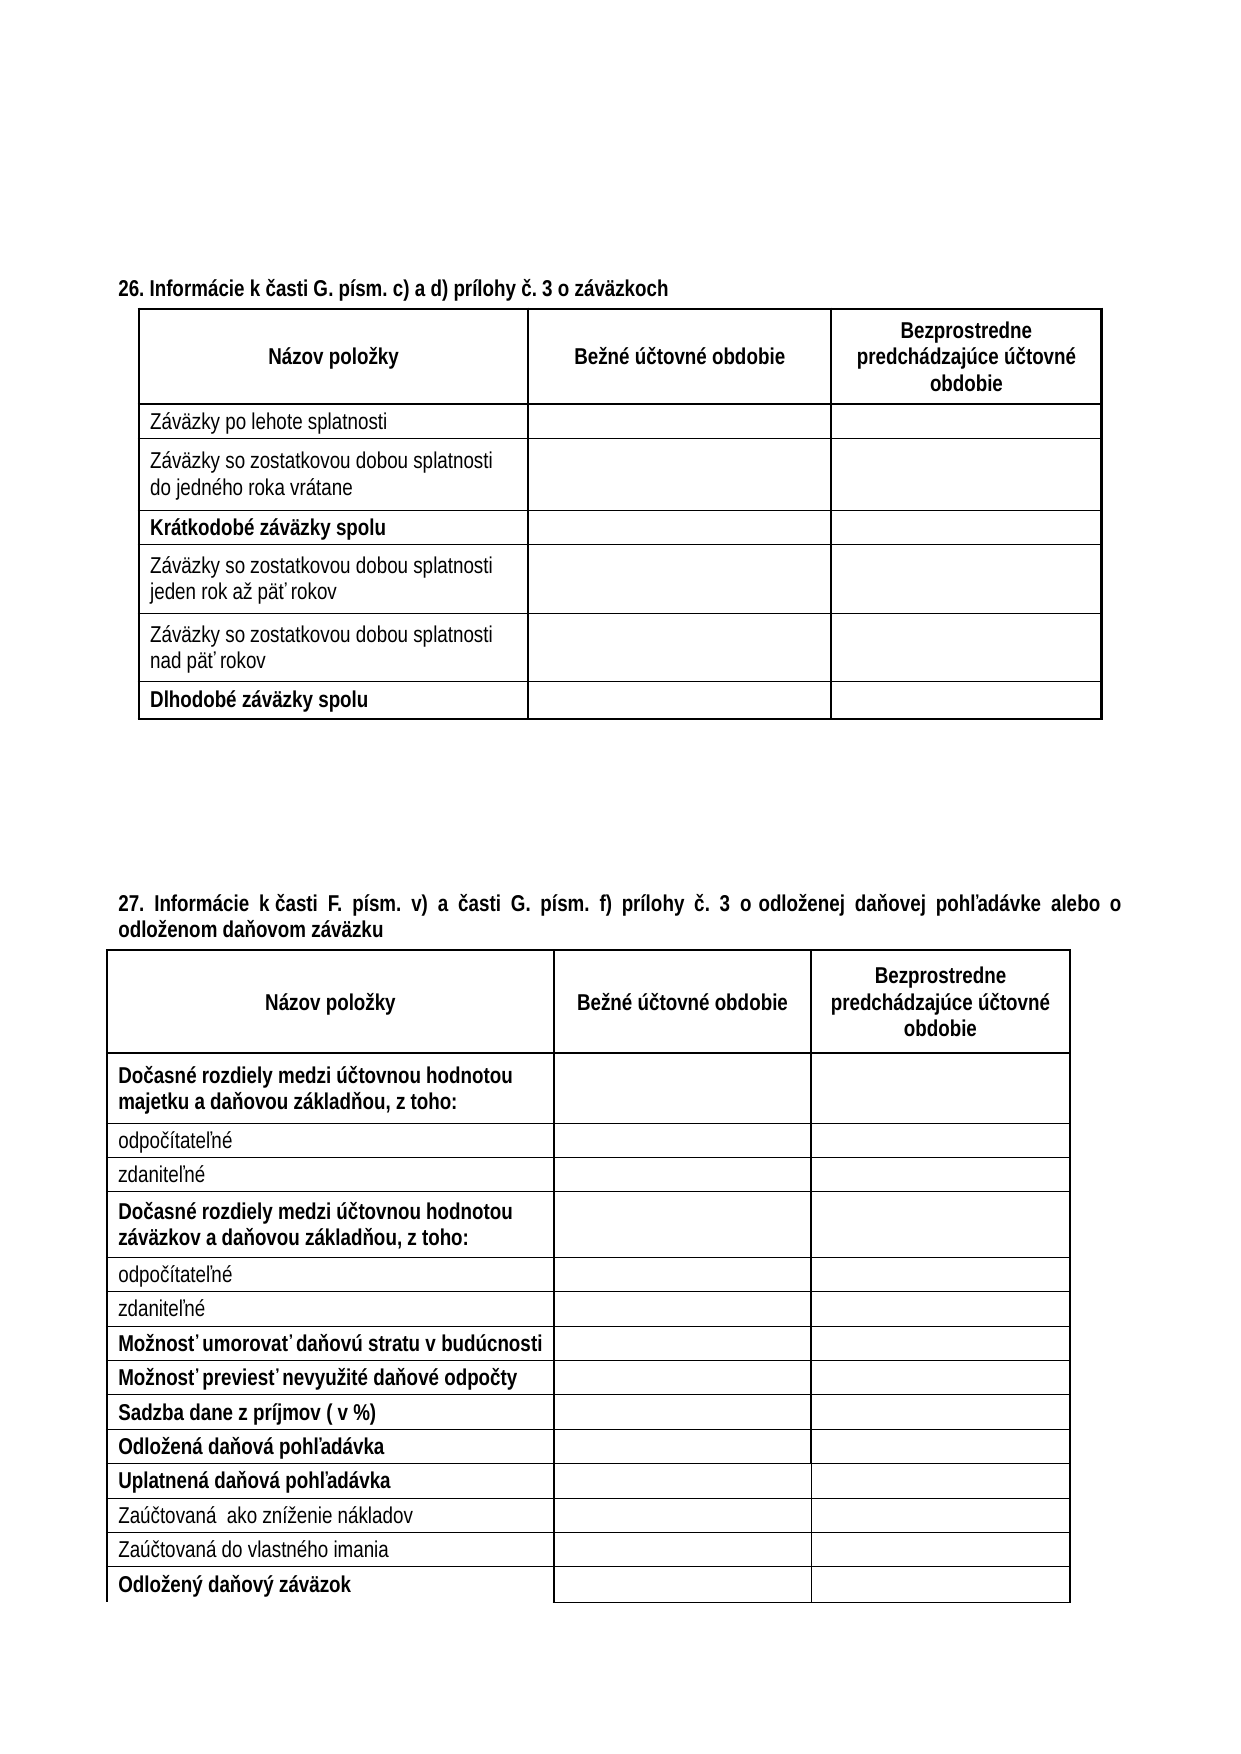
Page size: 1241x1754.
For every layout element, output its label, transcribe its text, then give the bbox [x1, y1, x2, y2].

table_cell [812, 1464, 1069, 1497]
table_cell odpočítateľné [108, 1258, 553, 1291]
table_cell Záväzky po lehote splatnosti [140, 405, 527, 438]
table_cell [529, 545, 830, 613]
table_cell [555, 1395, 810, 1429]
table_cell [812, 1192, 1069, 1257]
table_cell [812, 1258, 1069, 1291]
table_cell [555, 1158, 810, 1191]
table_cell [832, 682, 1100, 717]
table_cell [555, 1464, 811, 1497]
table_cell [555, 1192, 810, 1257]
table_cell [812, 1567, 1069, 1602]
table_cell Záväzky so zostatkovou dobou splatnosti nad päť rokov [140, 614, 527, 681]
table_cell odpočítateľné [108, 1124, 553, 1157]
table_cell [555, 1327, 810, 1360]
table_cell Zaúčtovaná do vlastného imania [108, 1533, 553, 1566]
table_cell [832, 511, 1100, 544]
table_cell [555, 1054, 810, 1122]
table_cell [812, 1361, 1069, 1394]
table_cell Sadzba dane z príjmov ( v %) [108, 1395, 553, 1429]
table_cell [555, 1430, 810, 1463]
table_cell [812, 1158, 1069, 1191]
table_cell Uplatnená daňová pohľadávka [108, 1464, 553, 1497]
table_cell zdaniteľné [108, 1158, 553, 1191]
table_header Bezprostredne predchádzajúce účtovné obdobie [812, 951, 1069, 1052]
table_cell Zaúčtovaná ako zníženie nákladov [108, 1499, 553, 1532]
table_cell Dočasné rozdiely medzi účtovnou hodnotou majetku a daňovou základňou, z toho: [108, 1054, 553, 1122]
table_header Názov položky [108, 951, 553, 1052]
table_cell [812, 1395, 1069, 1429]
table_cell [832, 545, 1100, 613]
table_cell Dočasné rozdiely medzi účtovnou hodnotou záväzkov a daňovou základňou, z toho: [108, 1192, 553, 1257]
table_cell [812, 1533, 1069, 1566]
table_cell [555, 1567, 811, 1602]
table_cell [555, 1533, 811, 1566]
table_cell [812, 1430, 1069, 1463]
table_cell [529, 439, 830, 509]
table_cell [812, 1327, 1069, 1360]
table_cell Záväzky so zostatkovou dobou splatnosti jeden rok až päť rokov [140, 545, 527, 613]
table_cell Odložený daňový záväzok [108, 1567, 553, 1602]
table_cell [832, 405, 1100, 438]
table_header Bežné účtovné obdobie [555, 951, 810, 1052]
table_cell [529, 511, 830, 544]
table_header Bezprostredne predchádzajúce účtovné obdobie [832, 310, 1100, 403]
table_cell [529, 682, 830, 717]
table_cell [812, 1054, 1069, 1122]
text 27. Informácie k časti F. písm. v) a časti G. písm. f) prílohy č. 3 o odloženej daňovej pohľadávke alebo o odloženom daňovom záväzku [118, 890, 1122, 943]
table_cell [832, 439, 1100, 509]
table_cell Odložená daňová pohľadávka [108, 1430, 553, 1463]
table_cell [555, 1361, 810, 1394]
table_cell Možnosť previesť nevyužité daňové odpočty [108, 1361, 553, 1394]
table_cell [812, 1499, 1069, 1532]
table_cell Možnosť umorovať daňovú stratu v budúcnosti [108, 1327, 553, 1360]
table_cell [555, 1499, 811, 1532]
table_header Bežné účtovné obdobie [529, 310, 830, 403]
table_cell [529, 405, 830, 438]
table_cell [555, 1292, 810, 1326]
table_cell Záväzky so zostatkovou dobou splatnosti do jedného roka vrátane [140, 439, 527, 509]
table_cell [529, 614, 830, 681]
table_cell [832, 614, 1100, 681]
table_cell Dlhodobé záväzky spolu [140, 682, 527, 717]
table_cell Krátkodobé záväzky spolu [140, 511, 527, 544]
table_header Názov položky [140, 310, 527, 403]
table_cell [812, 1292, 1069, 1326]
table_cell [555, 1258, 810, 1291]
table_cell [812, 1124, 1069, 1157]
table_cell zdaniteľné [108, 1292, 553, 1326]
text 26. Informácie k časti G. písm. c) a d) prílohy č. 3 o záväzkoch [118, 275, 1122, 301]
table_cell [555, 1124, 810, 1157]
